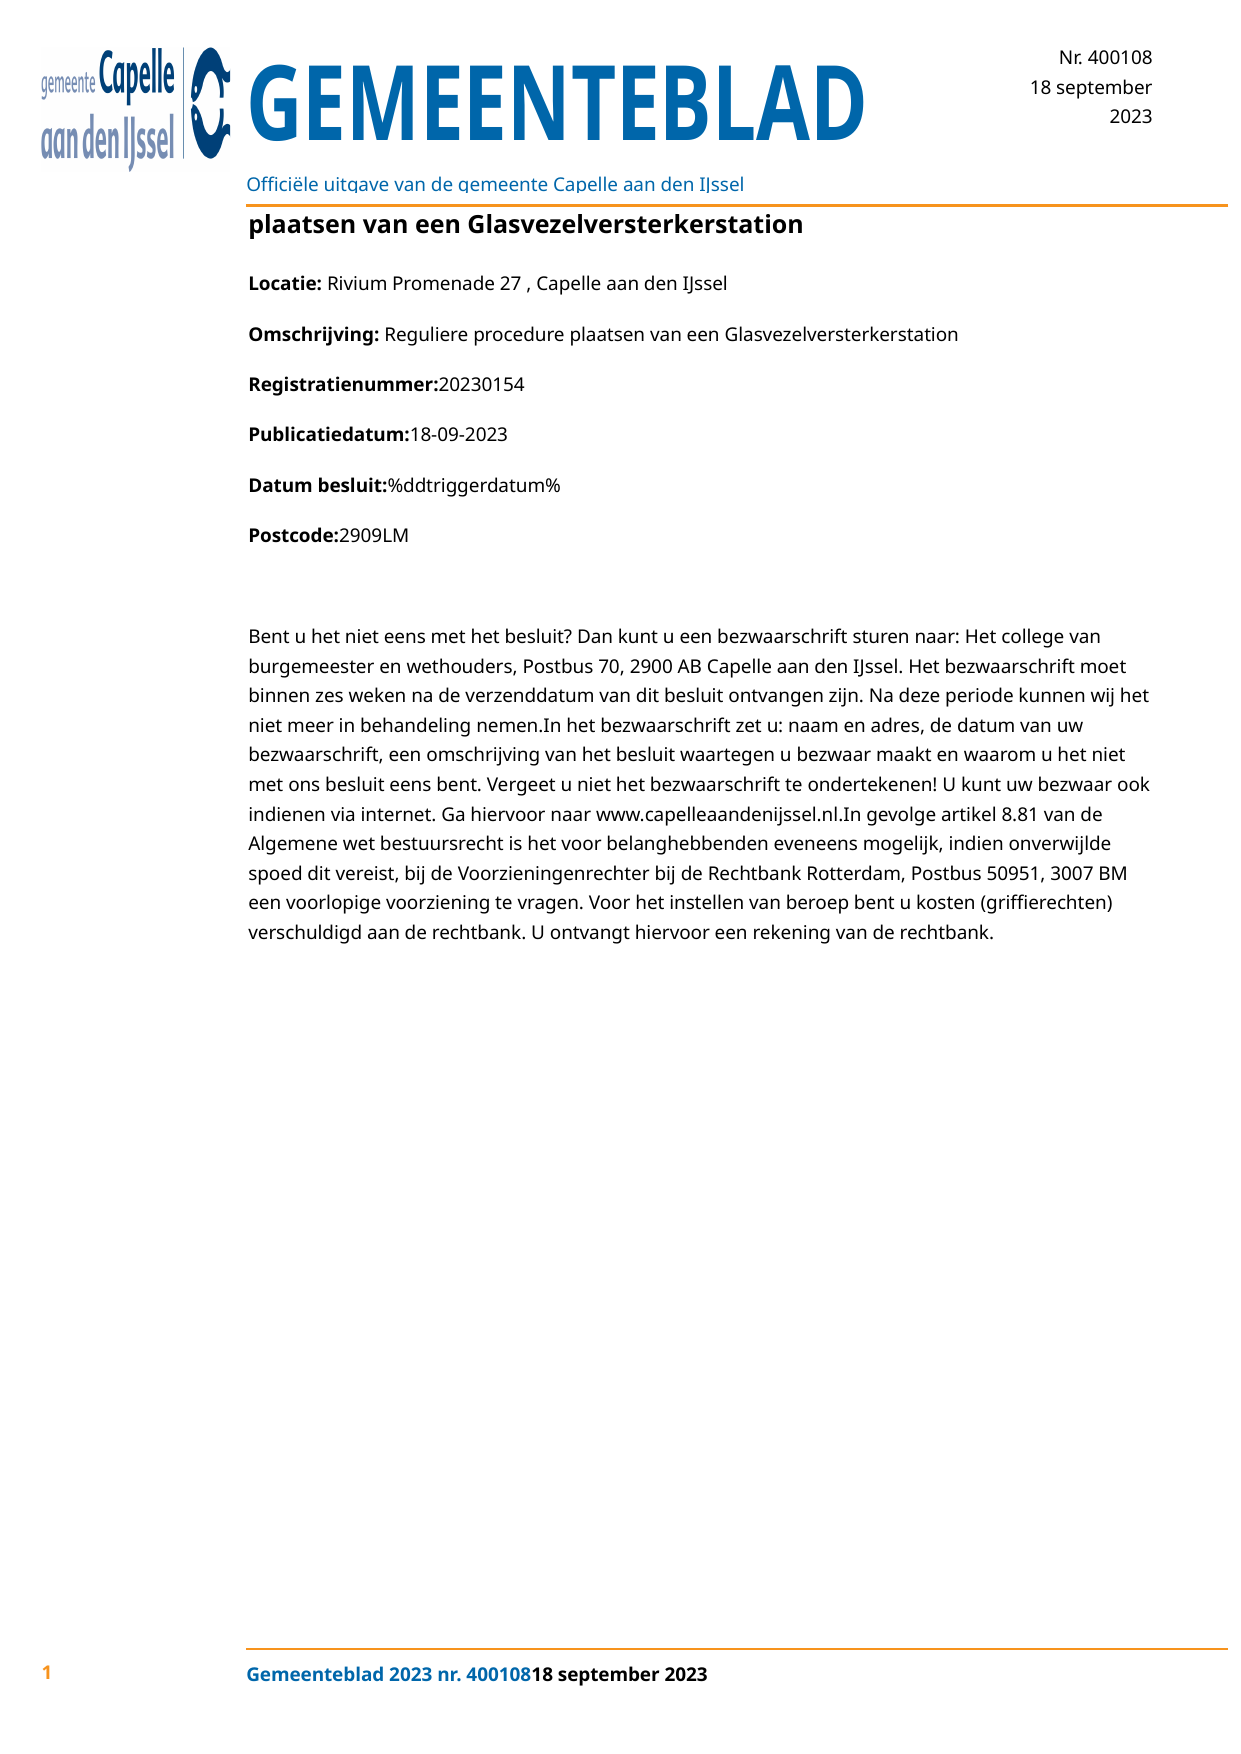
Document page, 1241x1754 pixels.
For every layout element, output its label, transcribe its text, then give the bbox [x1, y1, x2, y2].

text Locatie: Rivium Promenade 27 , Capelle aan den IJssel [248, 270, 1152, 296]
text Publicatiedatum:18-09-2023 [248, 422, 1152, 447]
text Datum besluit:%ddtriggerdatum% [248, 472, 1152, 498]
text Omschrijving: Reguliere procedure plaatsen van een Glasvezelversterkerstation [248, 321, 1152, 346]
text plaatsen van een Glasvezelversterkerstation [248, 207, 1152, 241]
text Registratienummer:20230154 [248, 371, 1152, 397]
text Bent u het niet eens met het besluit? Dan kunt u een bezwaarschrift sturen naar: Het college van burgemeester en wethouders, Postbus 70, 2900 AB Capelle aan den IJssel. Het bezwaarschrift moet binnen zes weken na de verzenddatum van dit besluit ontvangen zijn. Na deze periode kunnen wij het niet meer in behandeling nemen.In het bezwaarschrift zet u: naam en adres, de datum van uw bezwaarschrift, een omschrijving van het besluit waartegen u bezwaar maakt en waarom u het niet met ons besluit eens bent. Vergeet u niet het bezwaarschrift te ondertekenen! U kunt uw bezwaar ook indienen via internet. Ga hiervoor naar www.capelleaandenijssel.nl.In gevolge artikel 8.81 van de Algemene wet bestuursrecht is het voor belanghebbenden eveneens mogelijk, indien onverwijlde spoed dit vereist, bij de Voorzieningenrechter bij de Rechtbank Rotterdam, Postbus 50951, 3007 BM een voorlopige voorziening te vragen. Voor het instellen van beroep bent u kosten (griffierechten) verschuldigd aan de rechtbank. U ontvangt hiervoor een rekening van de rechtbank. [248, 623, 1152, 945]
picture [41, 47, 231, 172]
text Postcode:2909LM [248, 522, 1152, 548]
